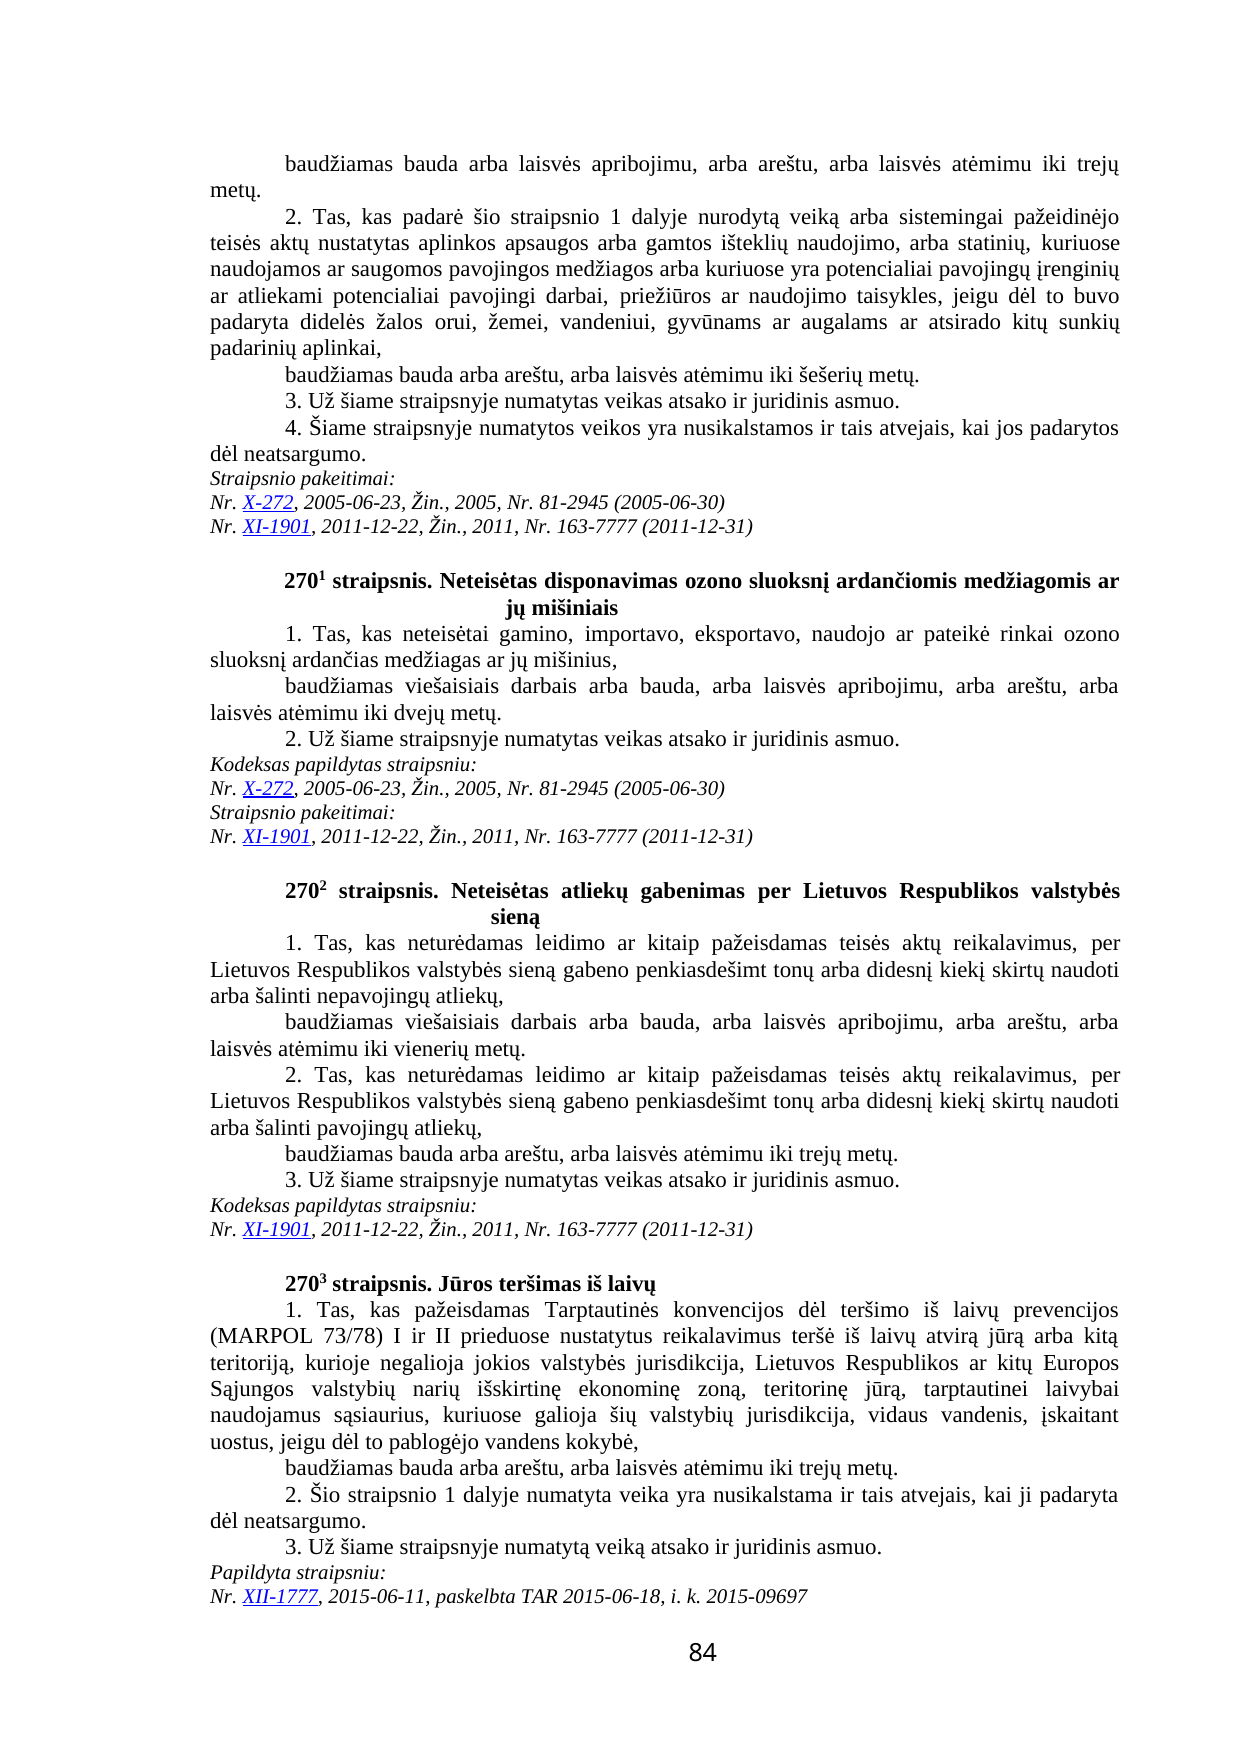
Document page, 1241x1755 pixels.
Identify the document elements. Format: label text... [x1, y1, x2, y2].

text 2. Tas, kas padarė šio straipsnio 1 dalyje nurodytą veiką arba sistemingai pažeidinėjo teisės aktų nustatytas aplinkos apsaugos arba gamtos išteklių naudojimo, arba statinių, kuriuose naudojamos ar saugomos pavojingos medžiagos arba kuriuose yra potencialiai pavojingų įrenginių ar atliekami potencialiai pavojingi darbai, priežiūros ar naudojimo taisykles, jeigu dėl to buvo padaryta didelės žalos orui, žemei, vandeniui, gyvūnams ar augalams ar atsirado kitų sunkių padarinių aplinkai, [210, 203, 1120, 361]
text baudžiamas viešaisiais darbais arba bauda, arba laisvės apribojimu, arba areštu, arba laisvės atėmimu iki dvejų metų. [210, 673, 1120, 725]
text Nr. XI-1901, 2011-12-22, Žin., 2011, Nr. 163-7777 (2011-12-31) [210, 1217, 1120, 1241]
text Nr. X-272, 2005-06-23, Žin., 2005, Nr. 81-2945 (2005-06-30) [210, 490, 1120, 514]
text 2. Už šiame straipsnyje numatytas veikas atsako ir juridinis asmuo. [210, 725, 1120, 752]
text 2701 straipsnis. Neteisėtas disponavimas ozono sluoksnį ardančiomis medžiagomis ar jų mišiniais [284, 567, 1120, 620]
text 2. Šio straipsnio 1 dalyje numatyta veika yra nusikalstama ir tais atvejais, kai ji padaryta dėl neatsargumo. [210, 1481, 1120, 1533]
text Kodeksas papildytas straipsniu: [210, 752, 1120, 776]
text 3. Už šiame straipsnyje numatytą veiką atsako ir juridinis asmuo. [210, 1533, 1120, 1560]
text Straipsnio pakeitimai: [210, 466, 1120, 490]
text baudžiamas bauda arba laisvės apribojimu, arba areštu, arba laisvės atėmimu iki trejų metų. [210, 150, 1120, 203]
text Kodeksas papildytas straipsniu: [210, 1193, 1120, 1217]
text 3. Už šiame straipsnyje numatytas veikas atsako ir juridinis asmuo. [210, 1167, 1120, 1193]
text Straipsnio pakeitimai: [210, 800, 1120, 824]
text 2703 straipsnis. Jūros teršimas iš laivų [210, 1270, 1120, 1296]
text 3. Už šiame straipsnyje numatytas veikas atsako ir juridinis asmuo. [210, 387, 1120, 413]
text baudžiamas bauda arba areštu, arba laisvės atėmimu iki trejų metų. [210, 1140, 1120, 1167]
text Nr. XI-1901, 2011-12-22, Žin., 2011, Nr. 163-7777 (2011-12-31) [210, 514, 1120, 538]
text Nr. X-272, 2005-06-23, Žin., 2005, Nr. 81-2945 (2005-06-30) [210, 776, 1120, 800]
text baudžiamas bauda arba areštu, arba laisvės atėmimu iki trejų metų. [210, 1454, 1120, 1481]
text 1. Tas, kas neteisėtai gamino, importavo, eksportavo, naudojo ar pateikė rinkai ozono sluoksnį ardančias medžiagas ar jų mišinius, [210, 620, 1120, 673]
text Nr. XI-1901, 2011-12-22, Žin., 2011, Nr. 163-7777 (2011-12-31) [210, 824, 1120, 848]
text baudžiamas viešaisiais darbais arba bauda, arba laisvės apribojimu, arba areštu, arba laisvės atėmimu iki vienerių metų. [210, 1008, 1120, 1061]
text baudžiamas bauda arba areštu, arba laisvės atėmimu iki šešerių metų. [210, 361, 1120, 387]
text 2702 straipsnis. Neteisėtas atliekų gabenimas per Lietuvos Respublikos valstybės sieną [285, 877, 1120, 929]
text 4. Šiame straipsnyje numatytos veikos yra nusikalstamos ir tais atvejais, kai jos padarytos dėl neatsargumo. [210, 413, 1120, 466]
text Nr. XII-1777, 2015-06-11, paskelbta TAR 2015-06-18, i. k. 2015-09697 [210, 1584, 1120, 1608]
text 2. Tas, kas neturėdamas leidimo ar kitaip pažeisdamas teisės aktų reikalavimus, per Lietuvos Respublikos valstybės sieną gabeno penkiasdešimt tonų arba didesnį kiekį skirtų naudoti arba šalinti pavojingų atliekų, [210, 1061, 1120, 1140]
text 1. Tas, kas pažeisdamas Tarptautinės konvencijos dėl teršimo iš laivų prevencijos (MARPOL 73/78) I ir II prieduose nustatytus reikalavimus teršė iš laivų atvirą jūrą arba kitą teritoriją, kurioje negalioja jokios valstybės jurisdikcija, Lietuvos Respublikos ar kitų Europos Sąjungos valstybių narių išskirtinę ekonominę zoną, teritorinę jūrą, tarptautinei laivybai naudojamus sąsiaurius, kuriuose galioja šių valstybių jurisdikcija, vidaus vandenis, įskaitant uostus, jeigu dėl to pablogėjo vandens kokybė, [210, 1296, 1120, 1454]
text Papildyta straipsniu: [210, 1560, 1120, 1584]
text 1. Tas, kas neturėdamas leidimo ar kitaip pažeisdamas teisės aktų reikalavimus, per Lietuvos Respublikos valstybės sieną gabeno penkiasdešimt tonų arba didesnį kiekį skirtų naudoti arba šalinti nepavojingų atliekų, [210, 929, 1120, 1008]
